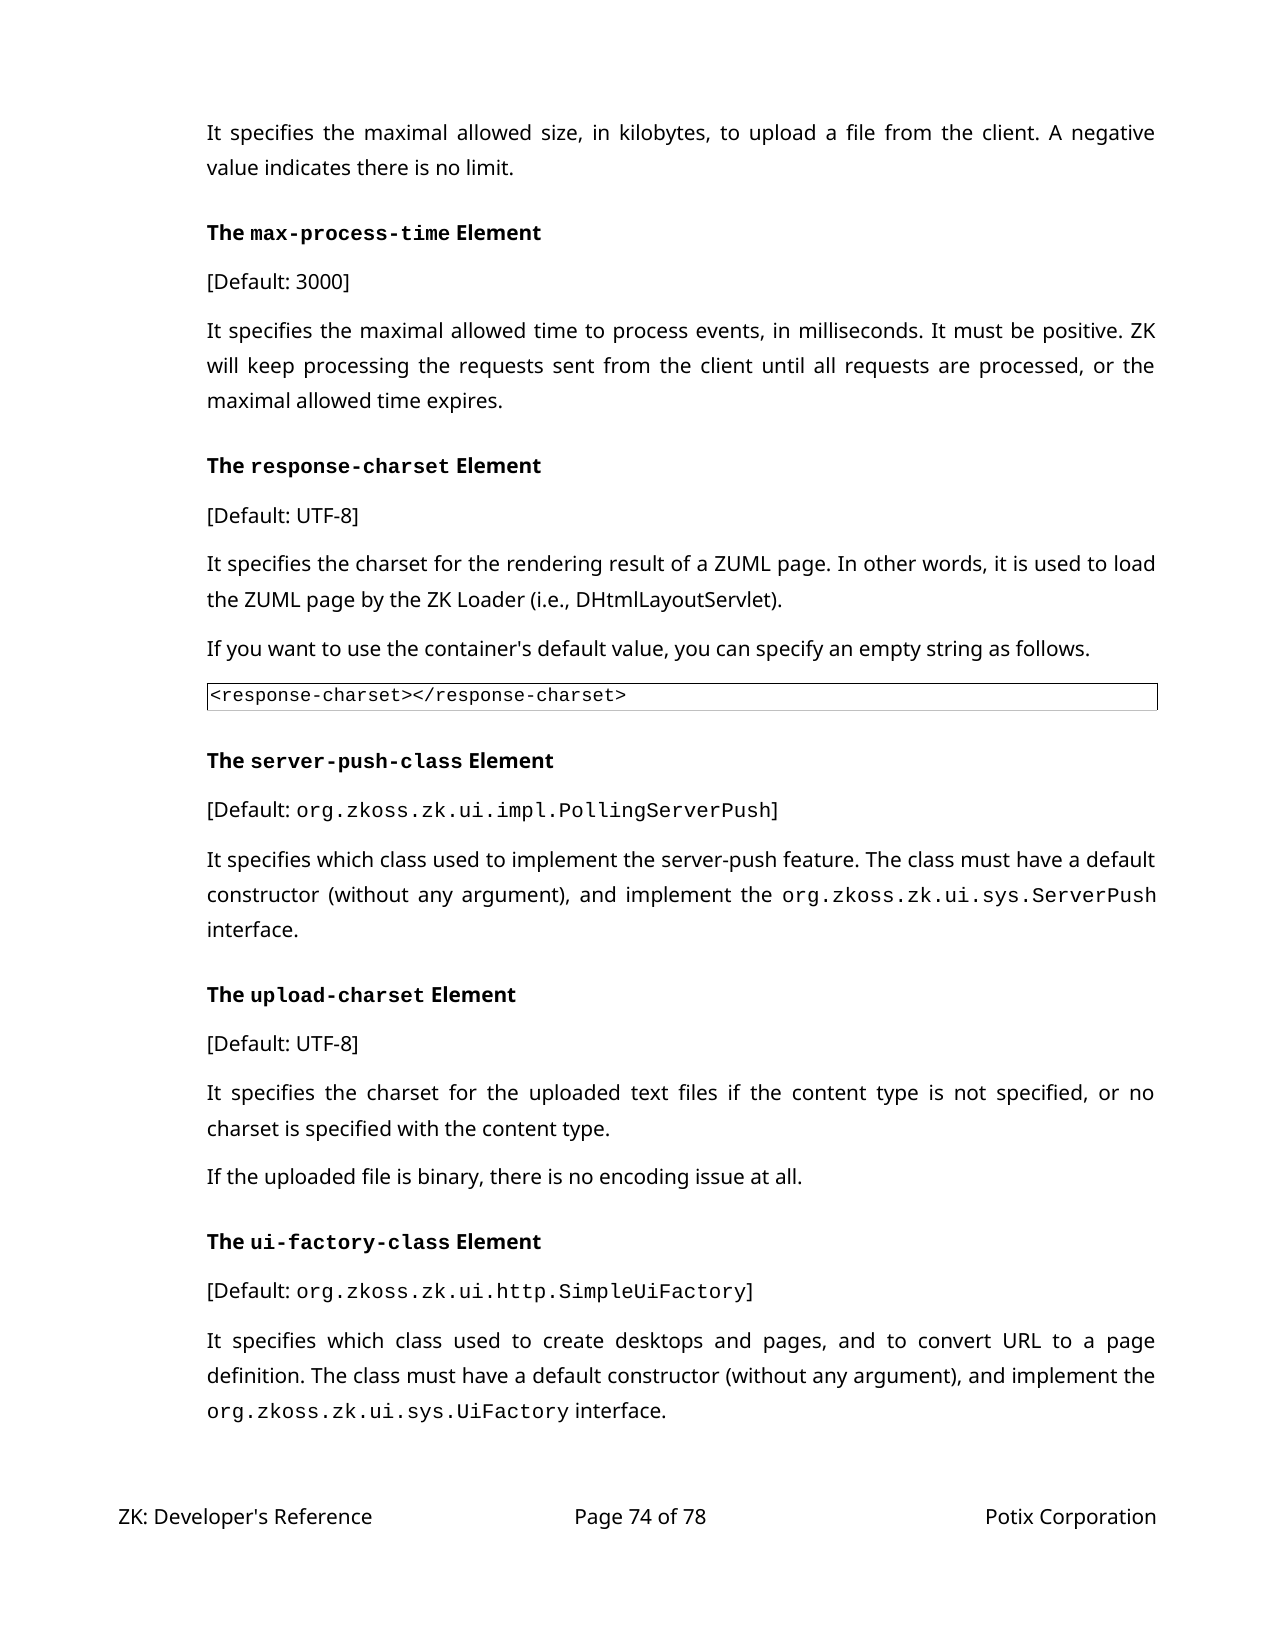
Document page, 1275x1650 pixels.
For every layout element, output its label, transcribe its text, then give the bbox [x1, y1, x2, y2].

text It specifies the charset for the uploaded text files if the content type is not specified, or no charset is specified with the content type. [207, 1078, 1157, 1142]
text [Default: UTF-8] [207, 501, 1157, 529]
text It specifies which class used to implement the server-push feature. The class must have a default constructor (without any argument), and implement the org.zkoss.zk.ui.sys.ServerPush interface. [207, 845, 1157, 944]
subtitle The ui-factory-class Element [207, 1227, 1157, 1256]
text [Default: UTF-8] [207, 1029, 1157, 1058]
text It specifies the charset for the rendering result of a ZUML page. In other words, it is used to load the ZUML page by the ZK Loader (i.e., DHtmlLayoutServlet). [207, 549, 1157, 613]
text If the uploaded file is binary, there is no encoding issue at all. [207, 1162, 1157, 1191]
text [Default: org.zkoss.zk.ui.http.SimpleUiFactory] [207, 1277, 1157, 1305]
text <response-charset></response-charset> [208, 684, 1157, 710]
subtitle The server-push-class Element [207, 746, 1157, 775]
text [Default: org.zkoss.zk.ui.impl.PollingServerPush] [207, 796, 1157, 824]
subtitle The upload-charset Element [207, 980, 1157, 1009]
text It specifies the maximal allowed time to process events, in milliseconds. It must be positive. ZK will keep processing the requests sent from the client until all requests are processed, or the maximal allowed time expires. [207, 316, 1157, 415]
text If you want to use the container's default value, you can specify an empty string as follows. [207, 634, 1157, 662]
text It specifies which class used to create desktops and pages, and to convert URL to a page definition. The class must have a default constructor (without any argument), and implement the org.zkoss.zk.ui.sys.UiFactory interface. [207, 1326, 1157, 1425]
text [Default: 3000] [207, 267, 1157, 296]
subtitle The response-charset Element [207, 452, 1157, 480]
text It specifies the maximal allowed size, in kilobytes, to upload a file from the client. A negative value indicates there is no limit. [207, 118, 1157, 182]
subtitle The max-process-time Element [207, 218, 1157, 247]
